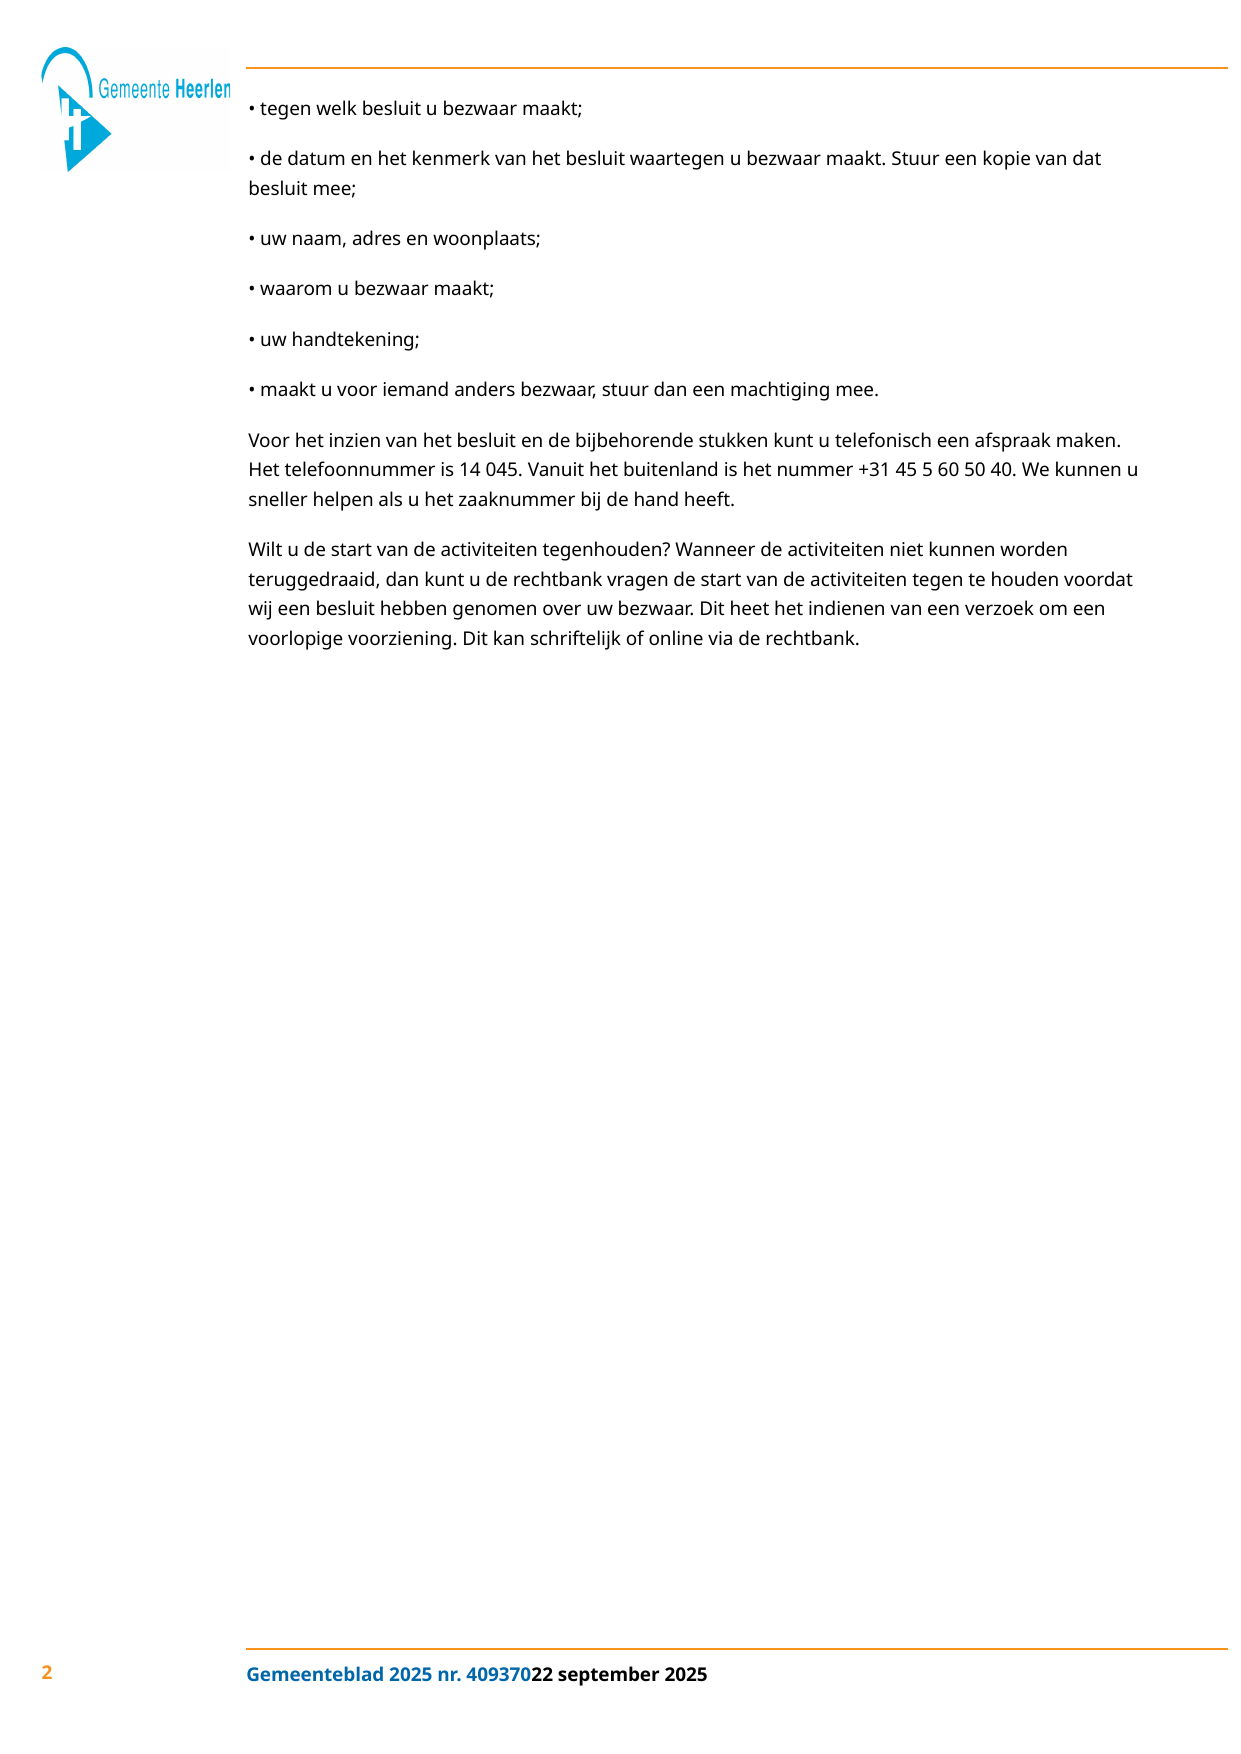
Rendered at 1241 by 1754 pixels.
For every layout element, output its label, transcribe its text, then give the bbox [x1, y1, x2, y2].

text • de datum en het kenmerk van het besluit waartegen u bezwaar maakt. Stuur een kopie van dat besluit mee; [248, 145, 1152, 201]
text • uw handtekening; [248, 326, 1152, 352]
picture [41, 47, 231, 172]
text Wilt u de start van de activiteiten tegenhouden? Wanneer de activiteiten niet kunnen worden teruggedraaid, dan kunt u de rechtbank vragen de start van de activiteiten tegen te houden voordat wij een besluit hebben genomen over uw bezwaar. Dit heet het indienen van een verzoek om een voorlopige voorziening. Dit kan schriftelijk of online via de rechtbank. [248, 536, 1152, 651]
text • uw naam, adres en woonplaats; [248, 225, 1152, 251]
text • tegen welk besluit u bezwaar maakt; [248, 95, 1152, 121]
text Voor het inzien van het besluit en de bijbehorende stukken kunt u telefonisch een afspraak maken. Het telefoonnummer is 14 045. Vanuit het buitenland is het nummer +31 45 5 60 50 40. We kunnen u sneller helpen als u het zaaknummer bij de hand heeft. [248, 427, 1152, 512]
text • maakt u voor iemand anders bezwaar, stuur dan een machtiging mee. [248, 376, 1152, 402]
text • waarom u bezwaar maakt; [248, 276, 1152, 301]
picture [41, 47, 59, 70]
